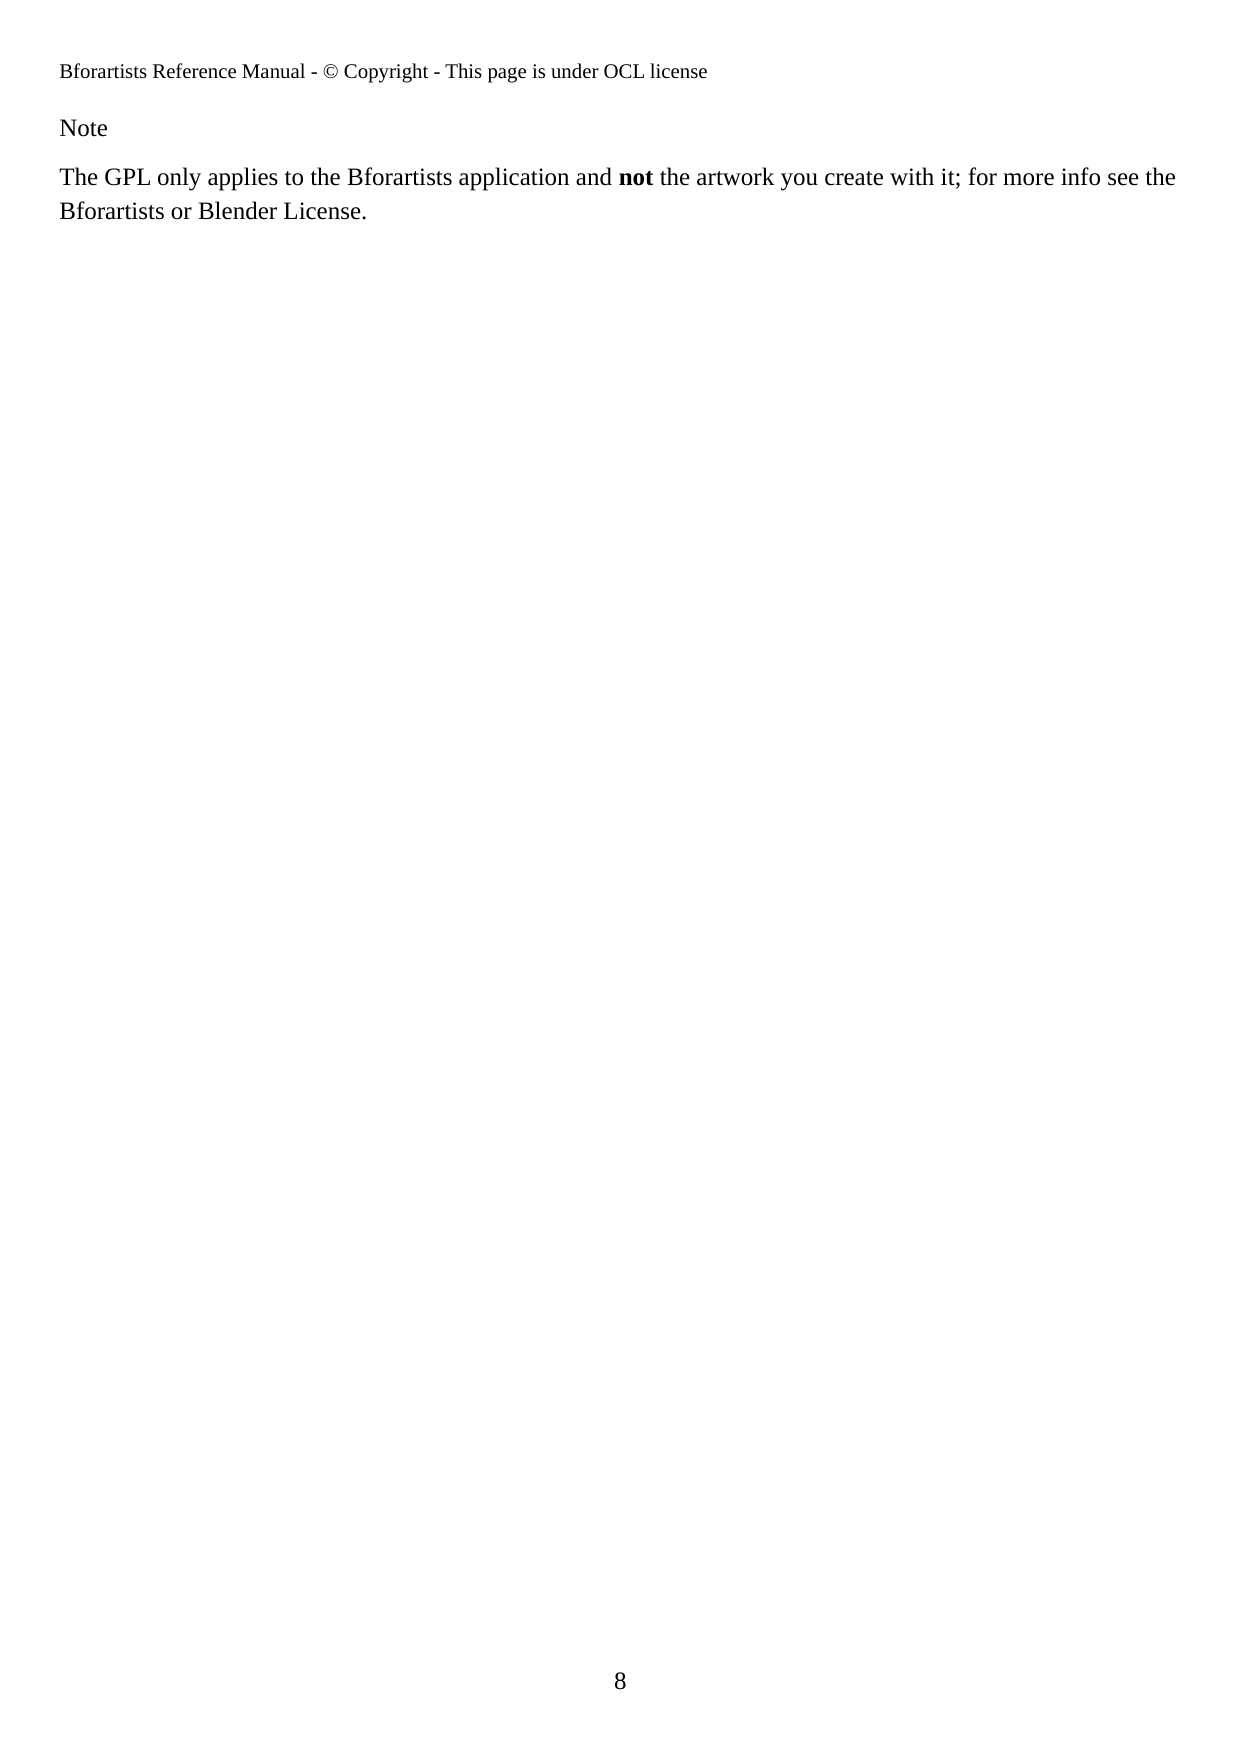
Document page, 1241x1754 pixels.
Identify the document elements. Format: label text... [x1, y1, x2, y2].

text Note [59, 113, 1181, 141]
text The GPL only applies to the Bforartists application and not the artwork you create with it; for more info see the Bforartists or Blender License. [59, 162, 1181, 225]
